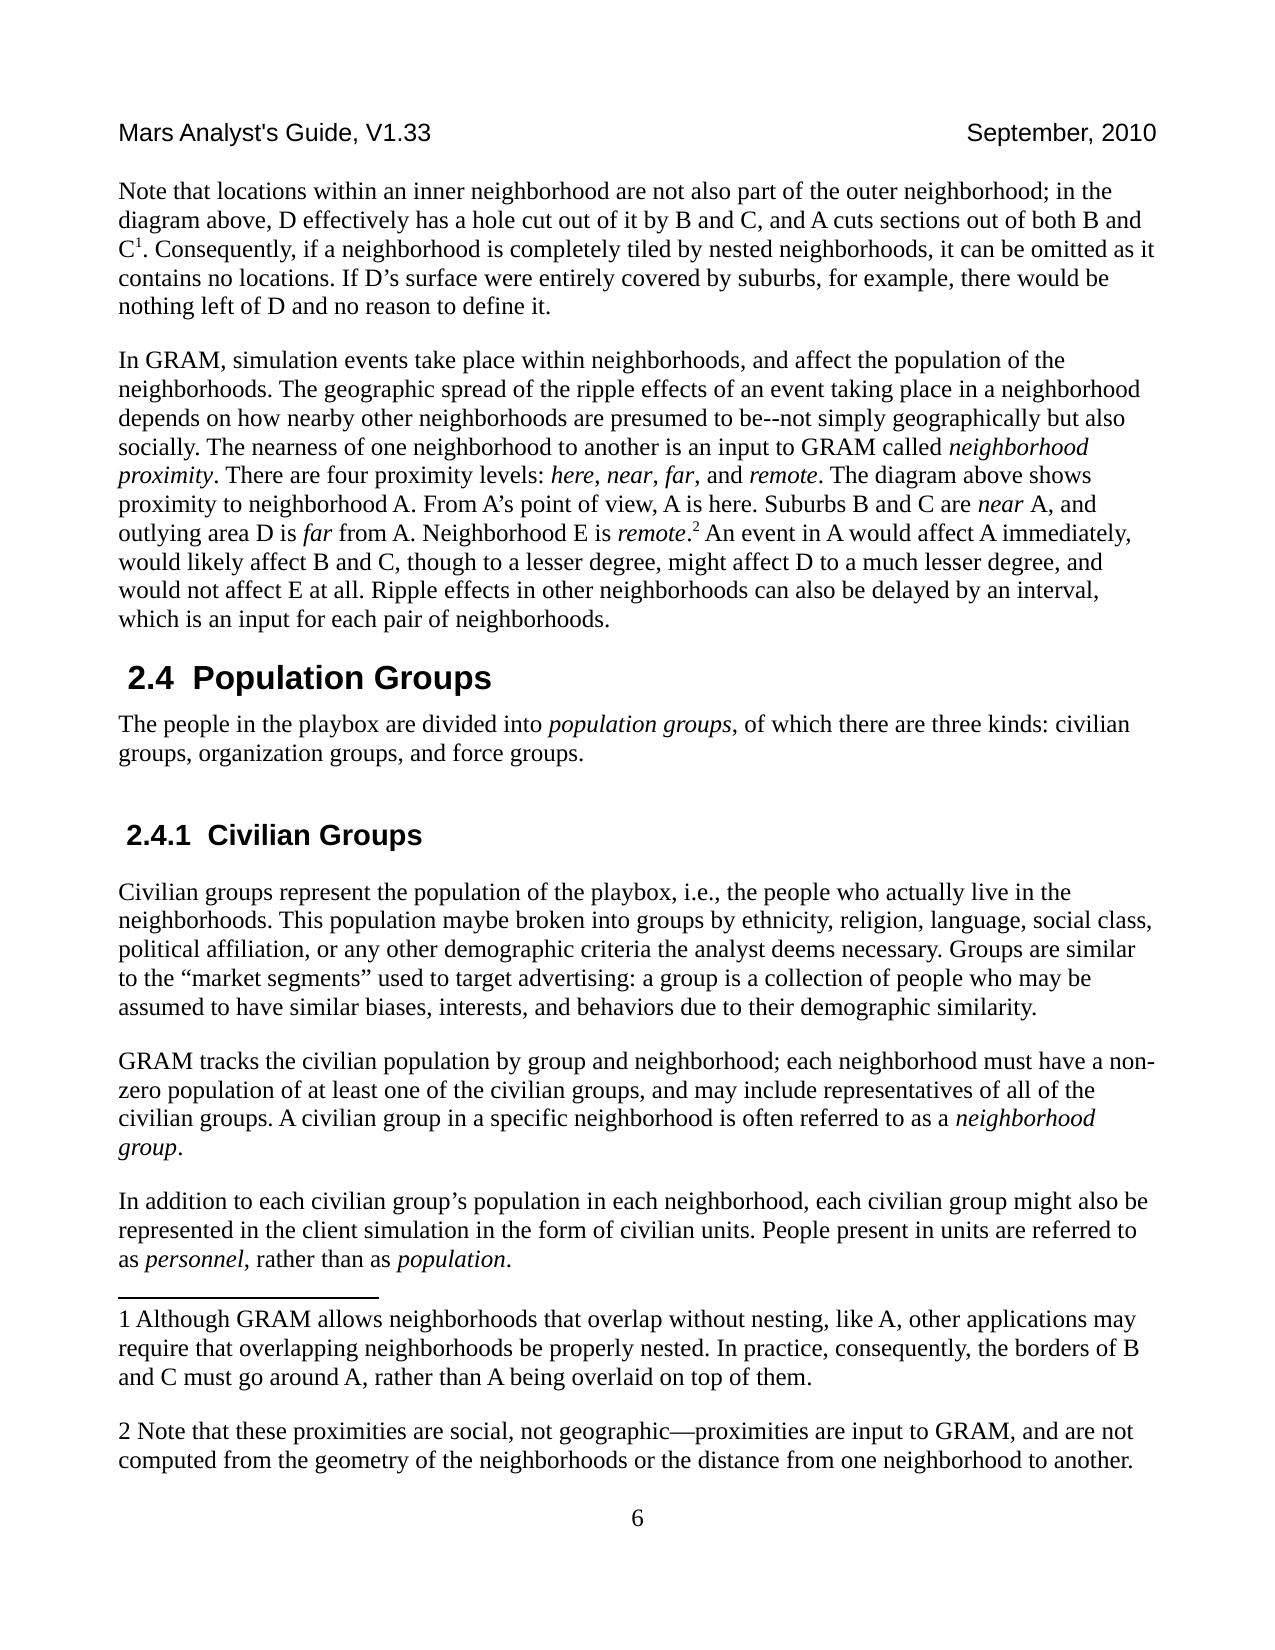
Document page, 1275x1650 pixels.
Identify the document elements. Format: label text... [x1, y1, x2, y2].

text GRAM tracks the civilian population by group and neighborhood; each neighborhood must have a non-zero population of at least one of the civilian groups, and may include representatives of all of the civilian groups. A civilian group in a specific neighborhood is often referred to as a neighborhood group. [118, 1046, 1157, 1161]
subtitle Population Groups [118, 658, 1157, 697]
text In GRAM, simulation events take place within neighborhoods, and affect the population of the neighborhoods. The geographic spread of the ripple effects of an event taking place in a neighborhood depends on how nearby other neighborhoods are presumed to be--not simply geographically but also socially. The nearness of one neighborhood to another is an input to GRAM called neighborhood proximity. There are four proximity levels: here, near, far, and remote. The diagram above shows proximity to neighborhood A. From A’s point of view, A is here. Suburbs B and C are near A, and outlying area D is far from A. Neighborhood E is remote. An event in A would affect A immediately, would likely affect B and C, though to a lesser degree, might affect D to a much lesser degree, and would not affect E at all. Ripple effects in other neighborhoods can also be delayed by an interval, which is an input for each pair of neighborhoods. [118, 346, 1157, 633]
text The people in the playbox are divided into population groups, of which there are three kinds: civilian groups, organization groups, and force groups. [118, 709, 1157, 767]
text Although GRAM allows neighborhoods that overlap without nesting, like A, other applications may require that overlapping neighborhoods be properly nested. In practice, consequently, the borders of B and C must go around A, rather than A being overlaid on top of them. [118, 1304, 1157, 1391]
subtitle Civilian Groups [118, 818, 1157, 851]
text In addition to each civilian group’s population in each neighborhood, each civilian group might also be represented in the client simulation in the form of civilian units. People present in units are referred to as personnel, rather than as population. [118, 1186, 1157, 1273]
text Note that locations within an inner neighborhood are not also part of the outer neighborhood; in the diagram above, D effectively has a hole cut out of it by B and C, and A cuts sections out of both B and C. Consequently, if a neighborhood is completely tiled by nested neighborhoods, it can be omitted as it contains no locations. If D’s surface were entirely covered by suburbs, for example, there would be nothing left of D and no reason to define it. [118, 176, 1157, 320]
text Civilian groups represent the population of the playbox, i.e., the people who actually live in the neighborhoods. This population maybe broken into groups by ethnicity, religion, language, social class, political affiliation, or any other demographic criteria the analyst deems necessary. Groups are similar to the “market segments” used to target advertising: a group is a collection of people who may be assumed to have similar biases, interests, and behaviors due to their demographic similarity. [118, 877, 1157, 1020]
text Note that these proximities are social, not geographic—proximities are input to GRAM, and are not computed from the geometry of the neighborhoods or the distance from one neighborhood to another. [118, 1416, 1157, 1474]
